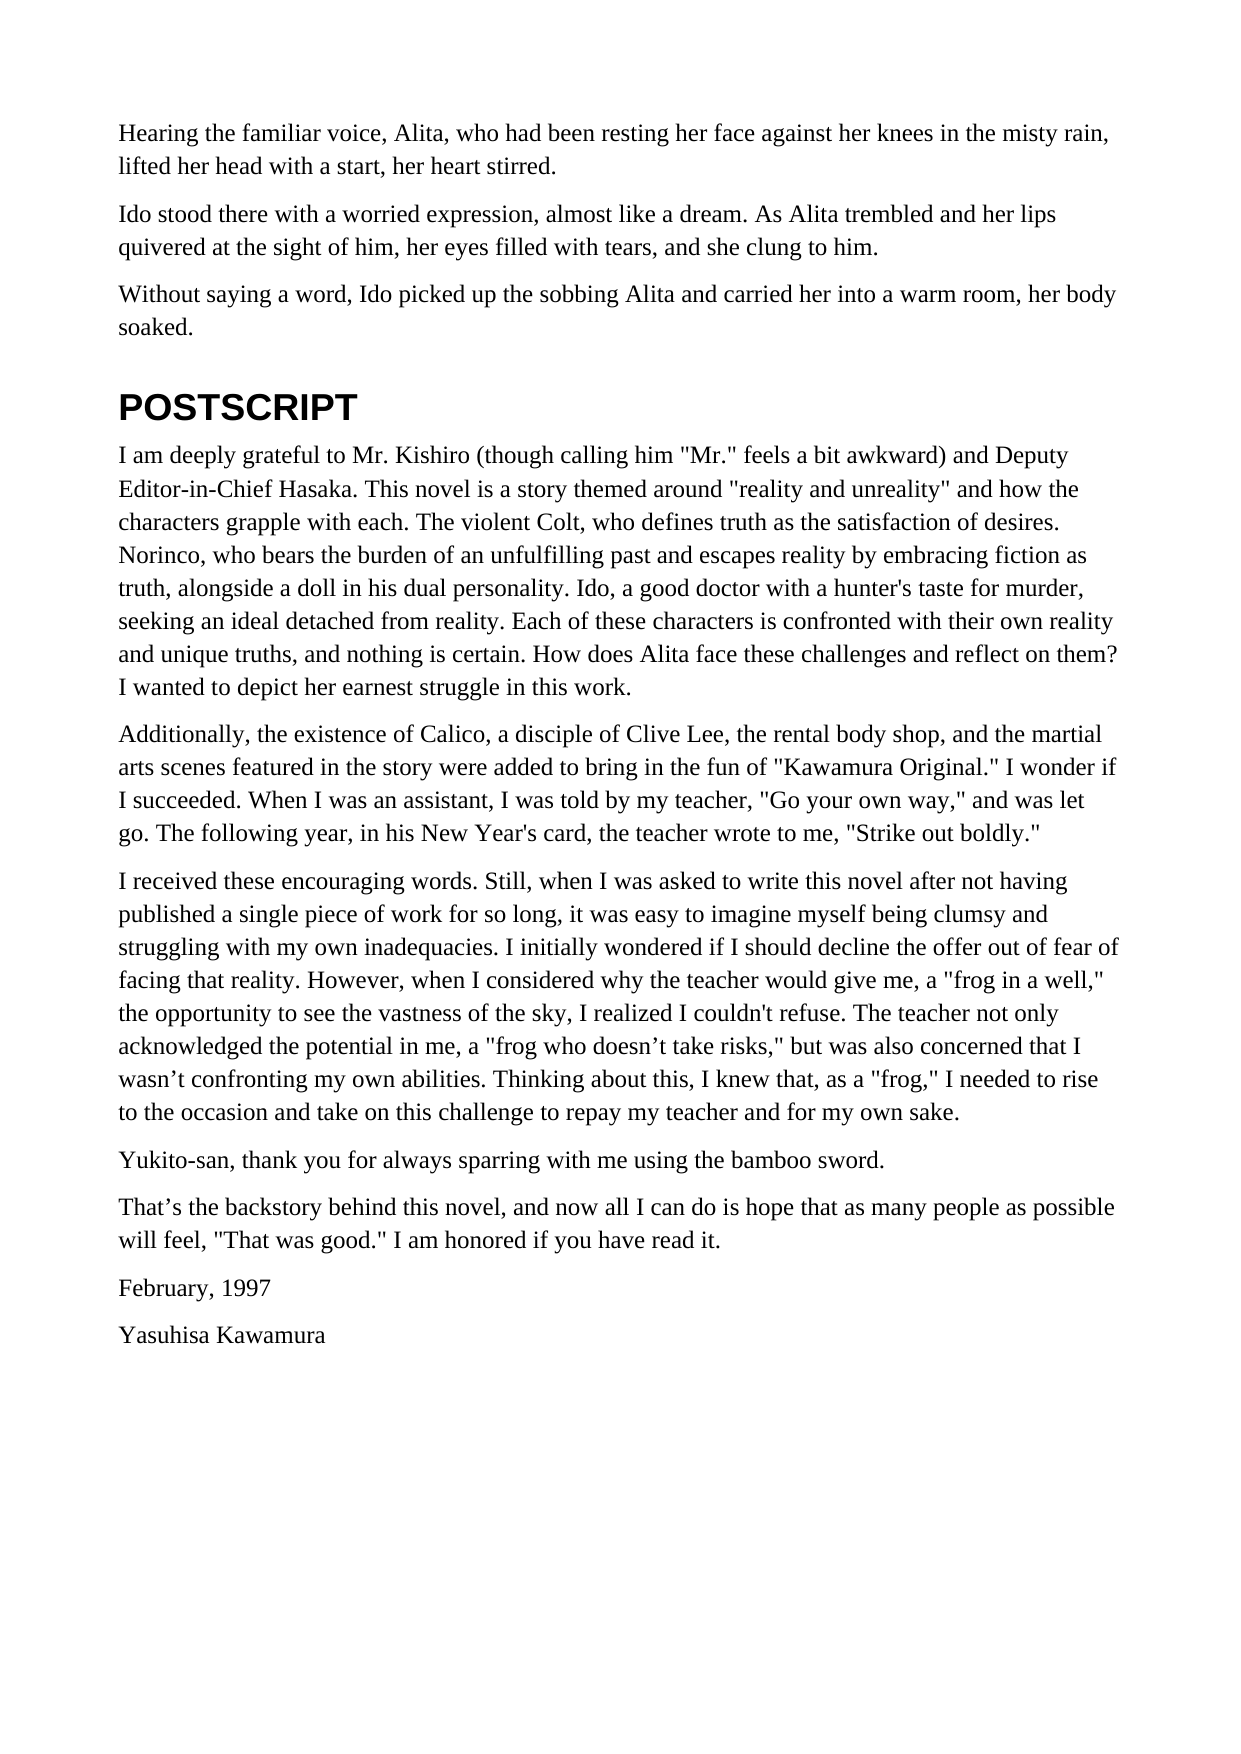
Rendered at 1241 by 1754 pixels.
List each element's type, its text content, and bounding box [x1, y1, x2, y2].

text Without saying a word, Ido picked up the sobbing Alita and carried her into a warm room, her body soaked. [118, 279, 1122, 341]
text Yukito-san, thank you for always sparring with me using the bamboo sword. [118, 1145, 1122, 1173]
text Hearing the familiar voice, Alita, who had been resting her face against her knees in the misty rain, lifted her head with a start, her heart stirred. [118, 118, 1122, 180]
text I received these encouraging words. Still, when I was asked to write this novel after not having published a single piece of work for so long, it was easy to imagine myself being clumsy and struggling with my own inadequacies. I initially wondered if I should decline the offer out of fear of facing that reality. However, when I considered why the teacher would give me, a "frog in a well," the opportunity to see the vastness of the sky, I realized I couldn't refuse. The teacher not only acknowledged the potential in me, a "frog who doesn’t take risks," but was also concerned that I wasn’t confronting my own abilities. Thinking about this, I knew that, as a "frog," I needed to rise to the occasion and take on this challenge to repay my teacher and for my own sake. [118, 866, 1122, 1126]
text That’s the backstory behind this novel, and now all I can do is hope that as many people as possible will feel, "That was good." I am honored if you have read it. [118, 1192, 1122, 1254]
text I am deeply grateful to Mr. Kishiro (though calling him "Mr." feels a bit awkward) and Deputy Editor-in-Chief Hasaka. This novel is a story themed around "reality and unreality" and how the characters grapple with each. The violent Colt, who defines truth as the satisfaction of desires. Norinco, who bears the burden of an unfulfilling past and escapes reality by embracing fiction as truth, alongside a doll in his dual personality. Ido, a good doctor with a hunter's taste for murder, seeking an ideal detached from reality. Each of these characters is confronted with their own reality and unique truths, and nothing is certain. How does Alita face these challenges and reflect on them? I wanted to depict her earnest struggle in this work. [118, 441, 1122, 701]
text Yasuhisa Kawamura [118, 1321, 1122, 1349]
text February, 1997 [118, 1273, 1122, 1302]
text Ido stood there with a worried expression, almost like a dream. As Alita trembled and her lips quivered at the sight of him, her eyes filled with tears, and she clung to him. [118, 199, 1122, 261]
subtitle POSTSCRIPT [118, 385, 1122, 428]
text Additionally, the existence of Calico, a disciple of Clive Lee, the rental body shop, and the martial arts scenes featured in the story were added to bring in the fun of "Kawamura Original." I wonder if I succeeded. When I was an assistant, I was told by my teacher, "Go your own way," and was let go. The following year, in his New Year's card, the teacher wrote to me, "Strike out boldly." [118, 719, 1122, 847]
